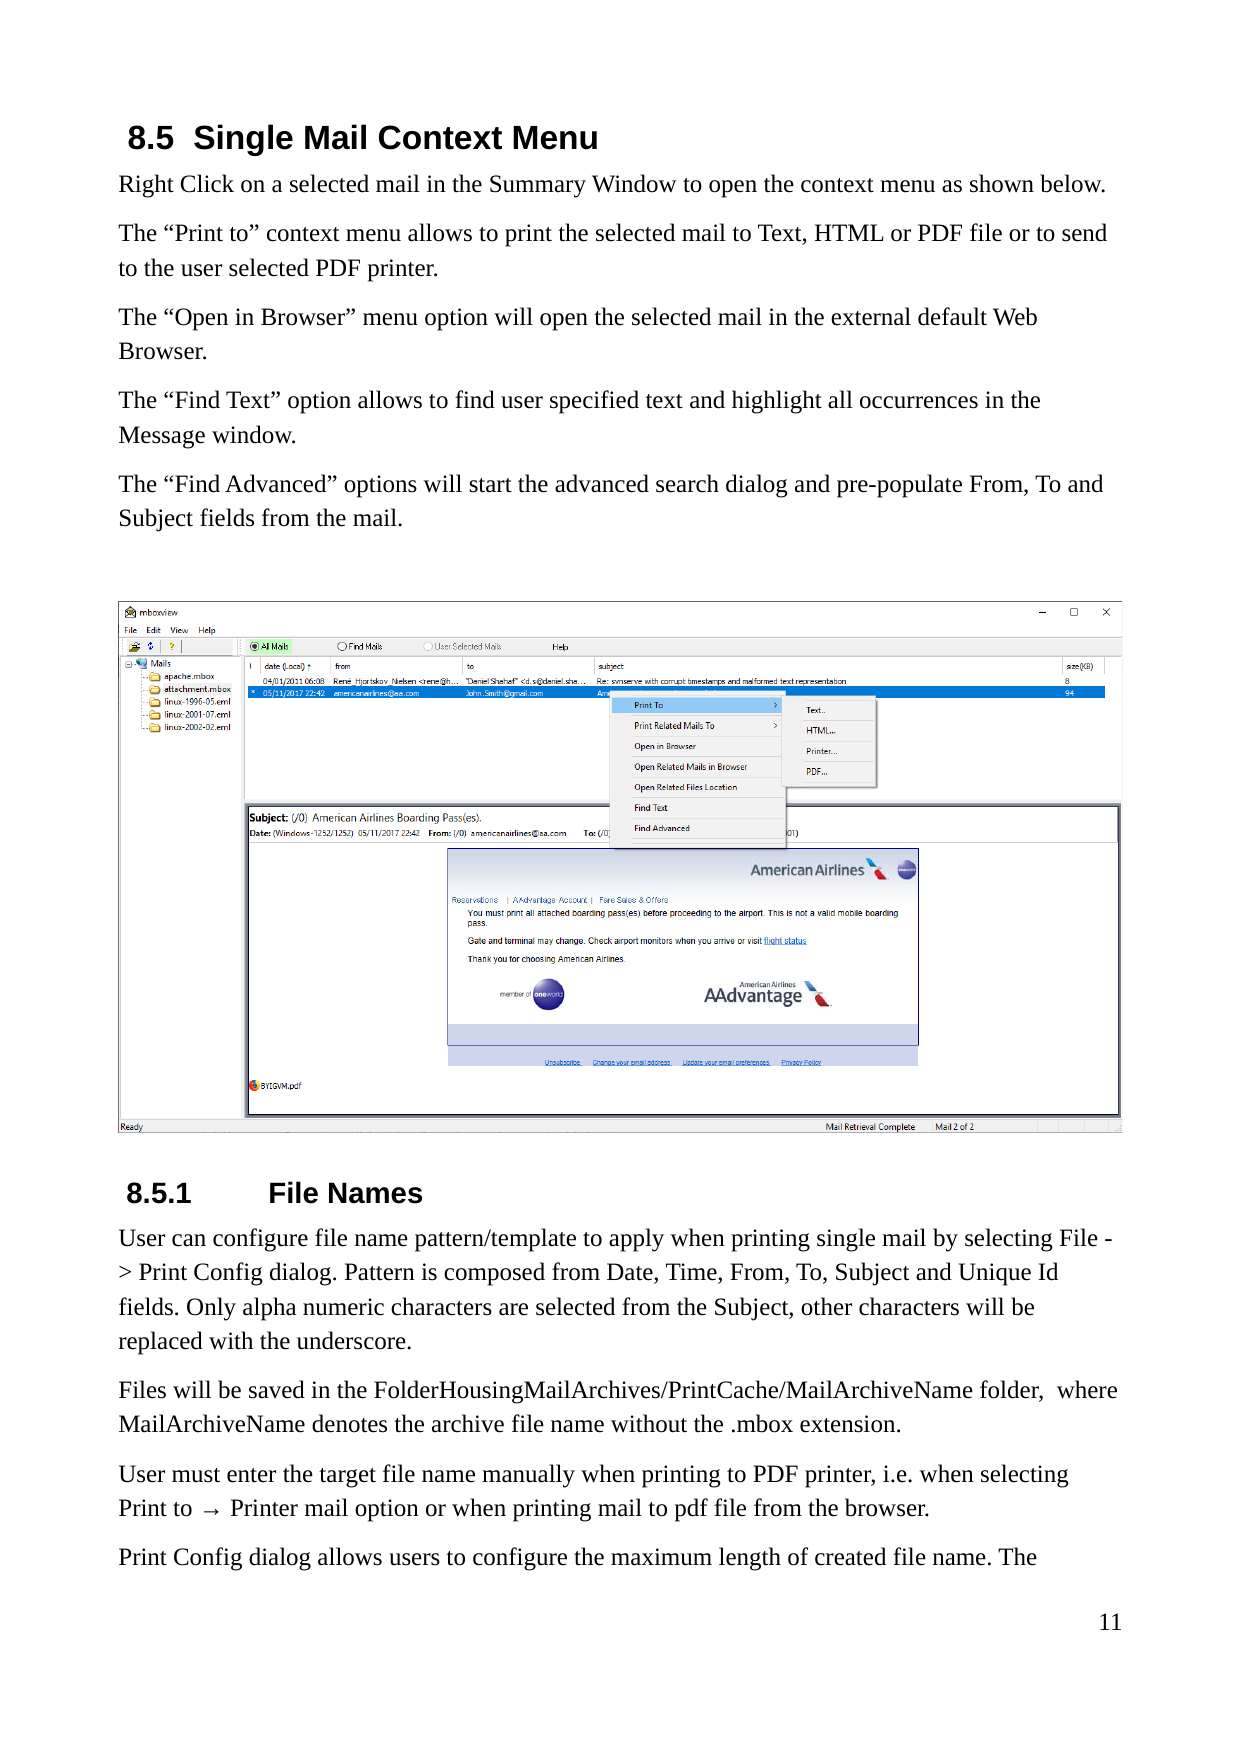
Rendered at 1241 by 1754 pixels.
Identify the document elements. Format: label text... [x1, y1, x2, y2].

subtitle File Names [118, 1176, 1122, 1210]
text The “Open in Browser” menu option will open the selected mail in the external default Web Browser. [118, 302, 1122, 365]
text User must enter the target file name manually when printing to PDF printer, i.e. when selecting Print to → Printer mail option or when printing mail to pdf file from the browser. [118, 1459, 1122, 1522]
text Right Click on a selected mail in the Summary Window to open the context menu as shown below. [118, 169, 1122, 198]
text User can configure file name pattern/template to apply when printing single mail by selecting File -> Print Config dialog. Pattern is composed from Date, Time, From, To, Subject and Unique Id fields. Only alpha numeric characters are selected from the Subject, other characters will be replaced with the underscore. [118, 1223, 1122, 1355]
text The “Print to” context menu allows to print the selected mail to Text, HTML or PDF file or to send to the user selected PDF printer. [118, 218, 1122, 282]
picture [118, 601, 1123, 1133]
text The “Find Advanced” options will start the advanced search dialog and pre-populate From, To and Subject fields from the mail. [118, 469, 1122, 532]
text The “Find Text” option allows to find user specified text and highlight all occurrences in the Message window. [118, 385, 1122, 449]
text Print Config dialog allows users to configure the maximum length of created file name. The [118, 1542, 1122, 1571]
subtitle Single Mail Context Menu [118, 118, 1122, 157]
text Files will be saved in the FolderHousingMailArchives/PrintCache/MailArchiveName folder, where MailArchiveName denotes the archive file name without the .mbox extension. [118, 1375, 1122, 1438]
